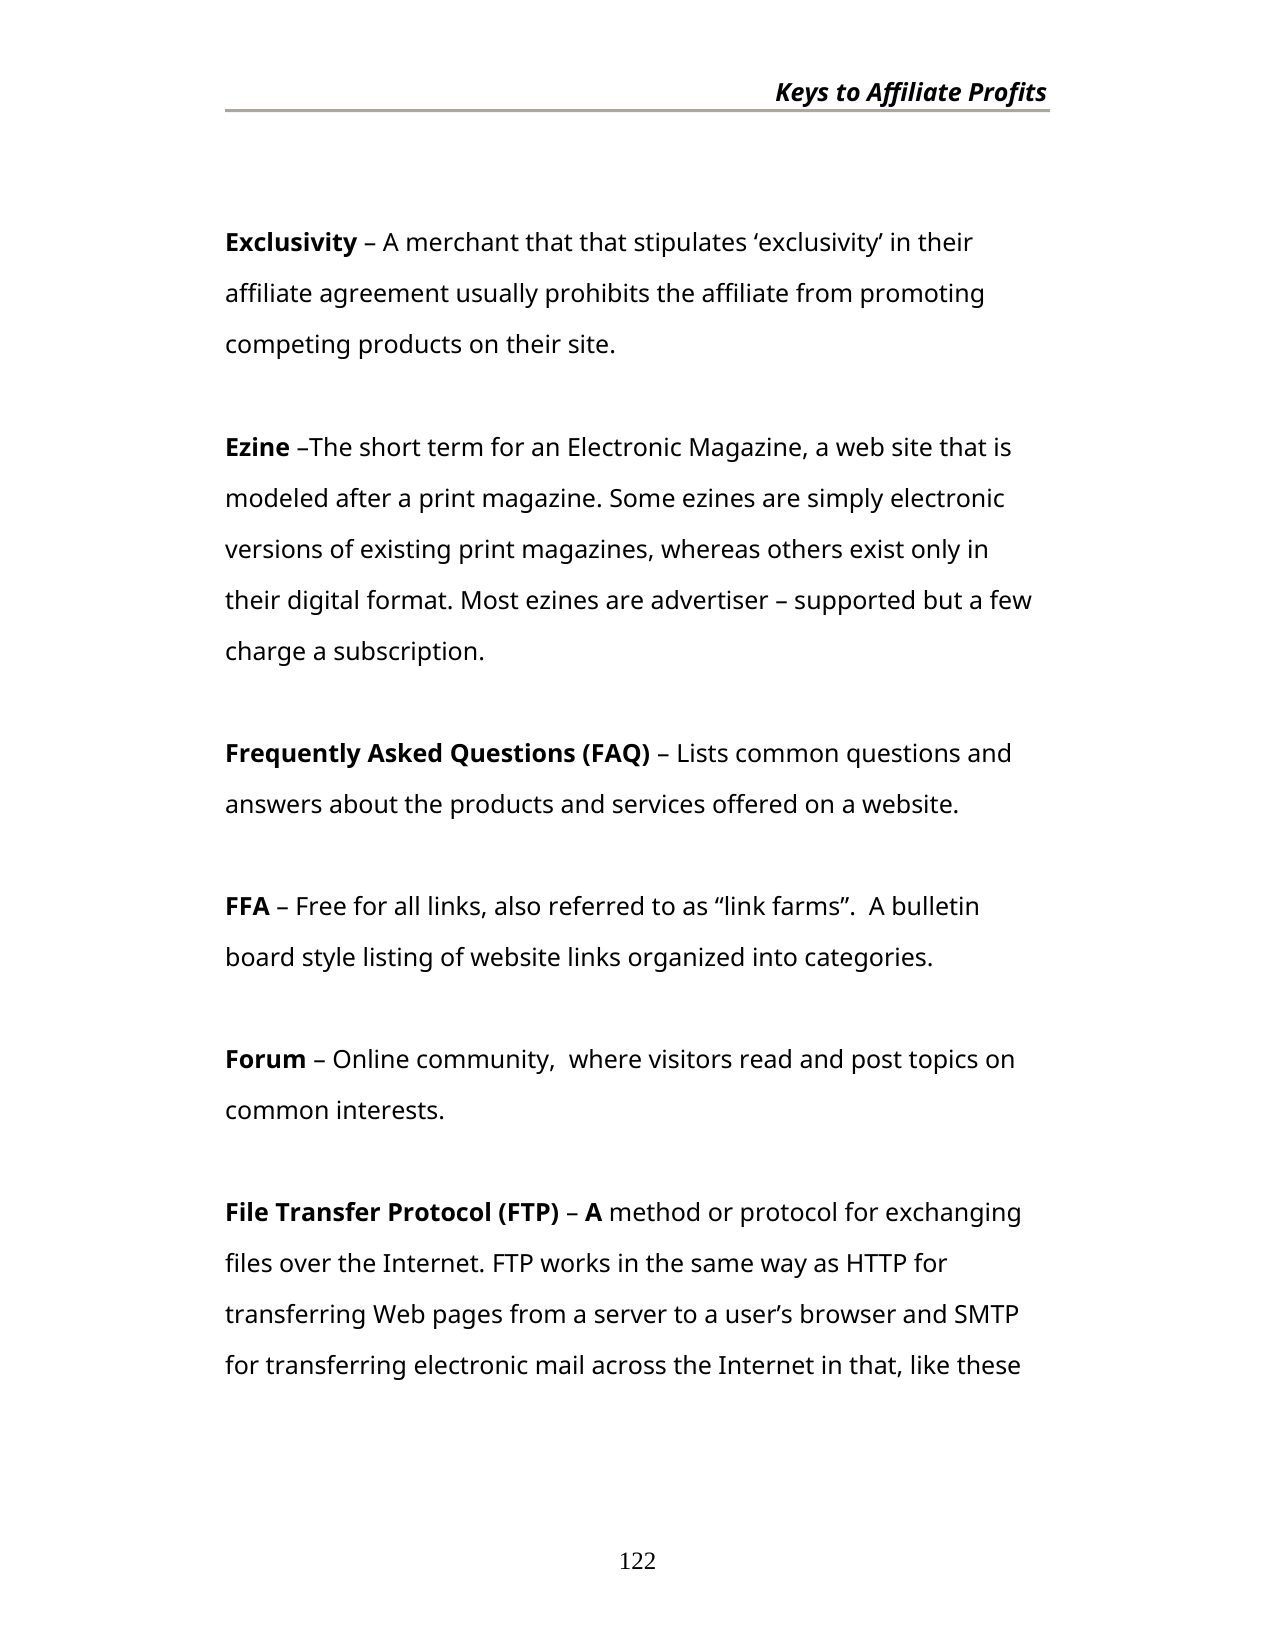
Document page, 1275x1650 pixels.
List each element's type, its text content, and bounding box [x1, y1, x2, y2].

text File Transfer Protocol (FTP) – A method or protocol for exchanging files over the Internet. FTP works in the same way as HTTP for transferring Web pages from a server to a user’s browser and SMTP for transferring electronic mail across the Internet in that, like these [225, 1195, 1050, 1382]
text Forum – Online community, where visitors read and post topics on common interests. [225, 1042, 1050, 1127]
text Exclusivity – A merchant that that stipulates ‘exclusivity’ in their affiliate agreement usually prohibits the affiliate from promoting competing products on their site. [225, 225, 1050, 361]
text FFA – Free for all links, also referred to as “link farms”. A bulletin board style listing of website links organized into categories. [225, 888, 1050, 974]
text Frequently Asked Questions (FAQ) – Lists common questions and answers about the products and services offered on a website. [225, 735, 1050, 821]
text Ezine –The short term for an Electronic Magazine, a web site that is modeled after a print magazine. Some ezines are simply electronic versions of existing print magazines, whereas others exist only in their digital format. Most ezines are advertiser – supported but a few charge a subscription. [225, 429, 1050, 667]
